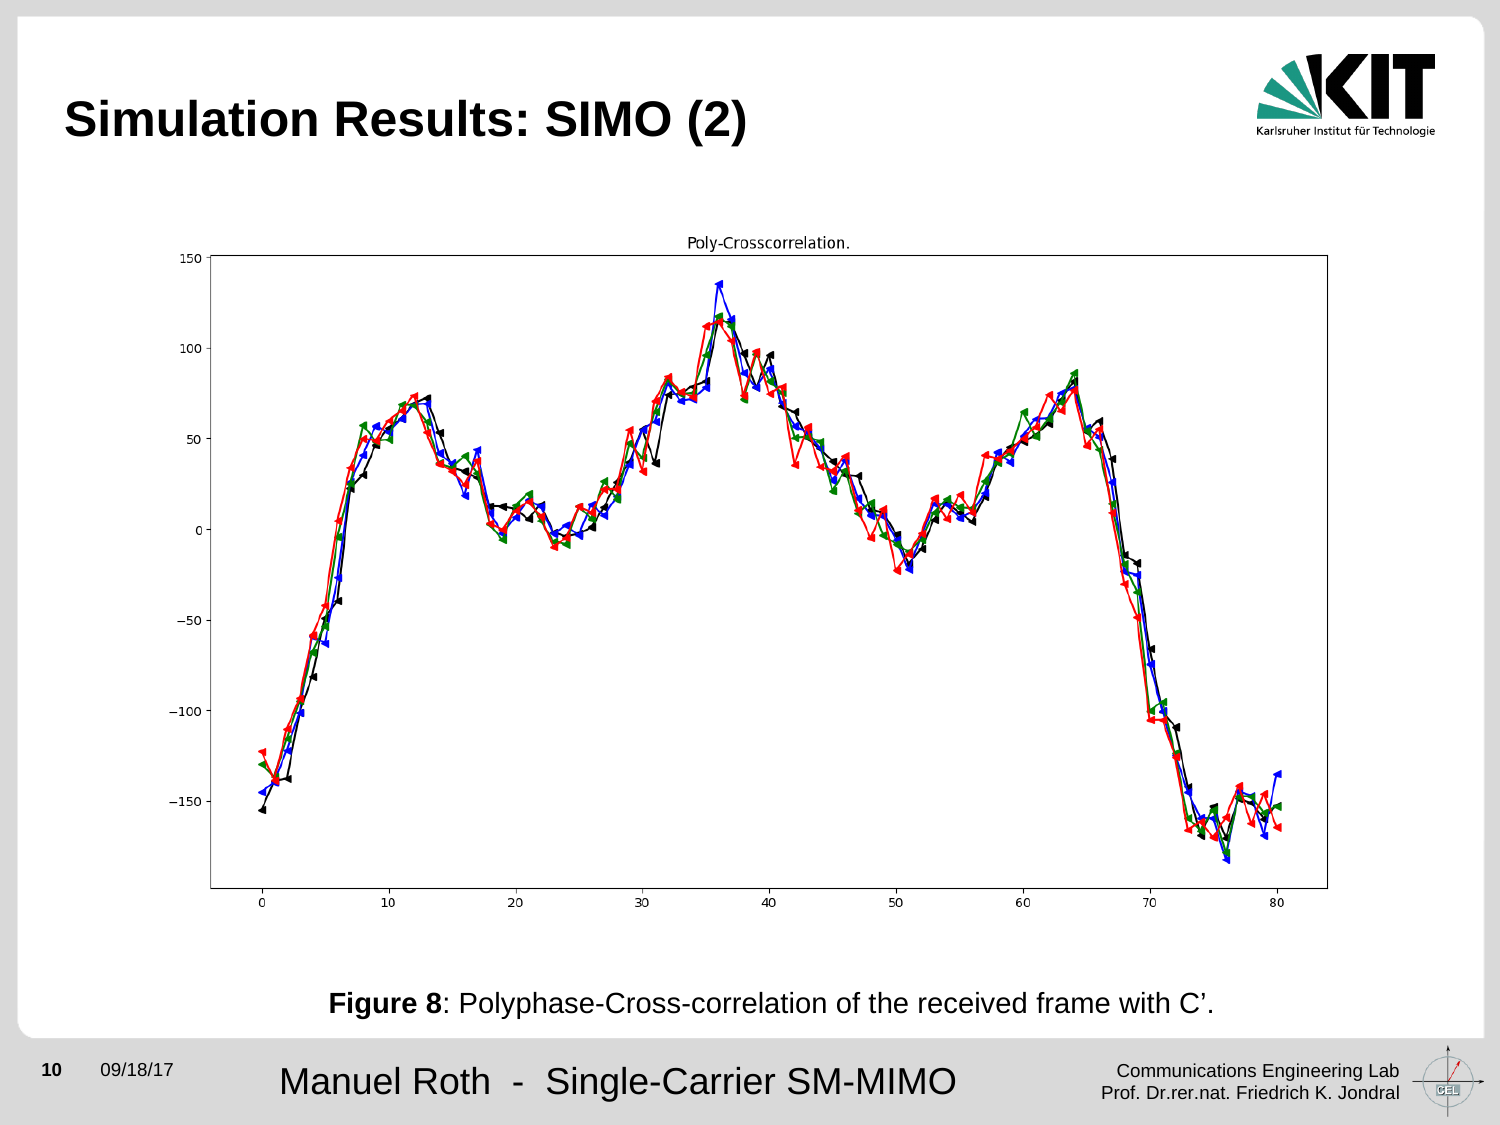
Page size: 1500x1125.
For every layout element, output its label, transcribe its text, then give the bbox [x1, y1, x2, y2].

picture [0, 0, 1500, 1125]
text_box Figure 8: Polyphase-Cross-correlation of the received frame with C’. [270, 978, 1276, 1062]
title Simulation Results: SIMO (2) [64, 54, 1198, 147]
